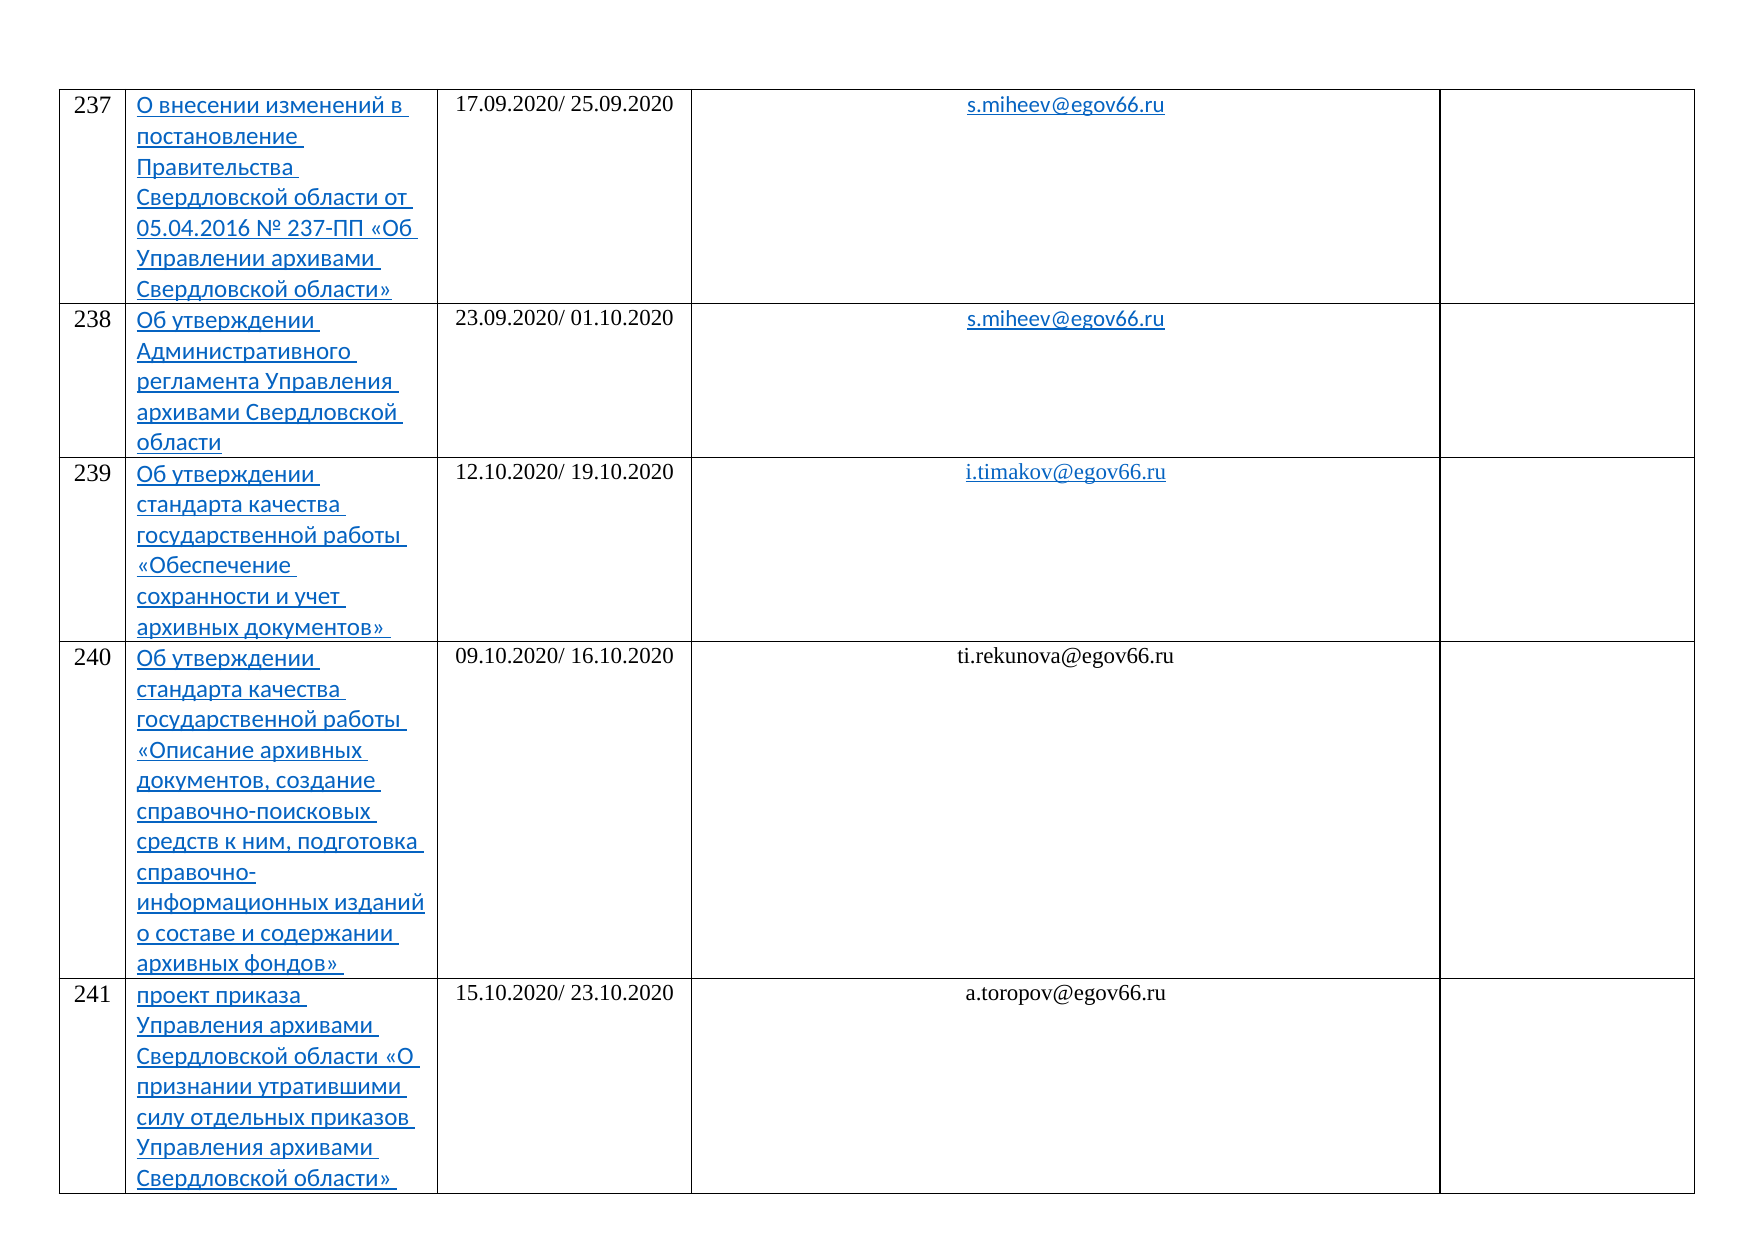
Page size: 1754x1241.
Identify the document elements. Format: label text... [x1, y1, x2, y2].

table_cell [1441, 90, 1694, 303]
table_cell Об утверждении Административного регламента Управления архивами Свердловской области [126, 304, 437, 457]
table_cell 240 [60, 642, 125, 978]
table_cell ti.rekunova@egov66.ru [692, 642, 1439, 978]
table_cell Об утверждении стандарта качества государственной работы «Описание архивных документов, создание справочно-поисковых средств к ним, подготовка справочно-информационных изданий о составе и содержании архивных фондов» [126, 642, 437, 978]
table_cell О внесении изменений в постановление Правительства Свердловской области от 05.04.2016 № 237-ПП «Об Управлении архивами Свердловской области» [126, 90, 437, 303]
table_cell Об утверждении стандарта качества государственной работы «Обеспечение сохранности и учет архивных документов» [126, 458, 437, 641]
table_cell s.miheev@egov66.ru [692, 304, 1439, 457]
table_cell 237 [60, 90, 125, 303]
table_cell 23.09.2020/ 01.10.2020 [438, 304, 691, 457]
table_cell [1441, 642, 1694, 978]
table_cell 12.10.2020/ 19.10.2020 [438, 458, 691, 641]
table_cell 238 [60, 304, 125, 457]
table_cell [1441, 458, 1694, 641]
table_cell a.toropov@egov66.ru [692, 979, 1439, 1193]
table_cell s.miheev@egov66.ru [692, 90, 1439, 303]
table_cell [1441, 979, 1694, 1193]
table_cell 09.10.2020/ 16.10.2020 [438, 642, 691, 978]
table_cell 241 [60, 979, 125, 1193]
table_cell 239 [60, 458, 125, 641]
table_cell 15.10.2020/ 23.10.2020 [438, 979, 691, 1193]
table_cell проект приказа Управления архивами Свердловской области «О признании утратившими силу отдельных приказов Управления архивами Свердловской области» [126, 979, 437, 1193]
table_cell [1441, 304, 1694, 457]
table_cell i.timakov@egov66.ru [692, 458, 1439, 641]
table_cell 17.09.2020/ 25.09.2020 [438, 90, 691, 303]
